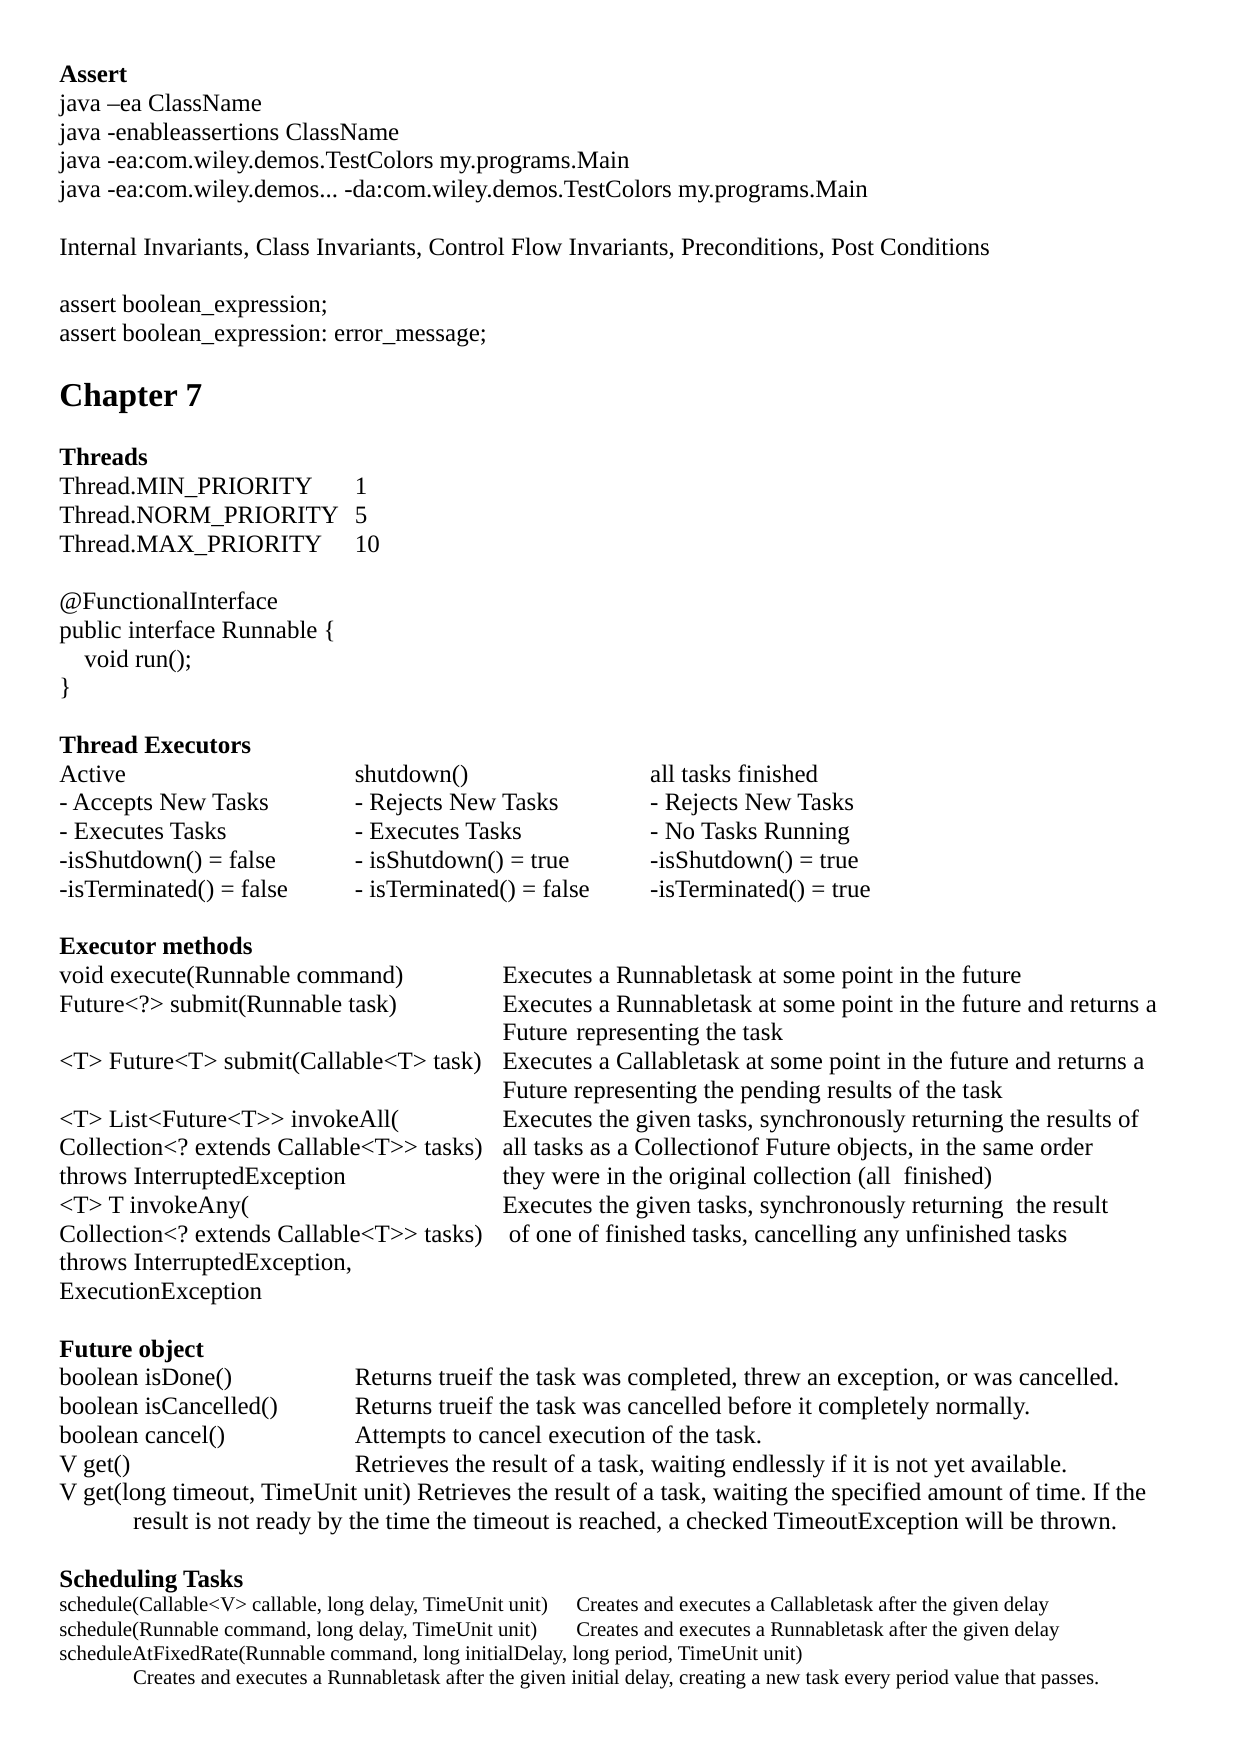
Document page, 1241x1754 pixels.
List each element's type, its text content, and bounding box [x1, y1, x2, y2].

text Thread.MIN_PRIORITY 1 [59, 471, 1181, 500]
text -isTerminated() = false - isTerminated() = false -isTerminated() = true [59, 874, 1181, 902]
text Executor methods [59, 931, 1181, 960]
text Scheduling Tasks [59, 1564, 1181, 1592]
text Future<?> submit(Runnable task) Executes a Runnabletask at some point in the future and returns a Future representing the task [59, 989, 1181, 1046]
text throws InterruptedException, [59, 1247, 1181, 1276]
text Future object [59, 1334, 1181, 1362]
text } [59, 672, 1181, 701]
text Thread Executors [59, 730, 1181, 759]
text throws InterruptedException they were in the original collection (all finished) [59, 1161, 1181, 1190]
text Assert [59, 59, 1181, 88]
text java -ea:com.wiley.demos... -da:com.wiley.demos.TestColors my.programs.Main [59, 174, 1181, 203]
text Internal Invariants, Class Invariants, Control Flow Invariants, Preconditions, Post Conditions [59, 232, 1181, 260]
text assert boolean_expression: error_message; [59, 318, 1181, 347]
text Thread.MAX_PRIORITY 10 [59, 529, 1181, 557]
text boolean isCancelled() Returns trueif the task was cancelled before it completely normally. [59, 1391, 1181, 1420]
text Collection<? extends Callable<T>> tasks) all tasks as a Collectionof Future objects, in the same order [59, 1132, 1181, 1161]
text public interface Runnable { [59, 615, 1181, 644]
text scheduleAtFixedRate(Runnable command, long initialDelay, long period, TimeUnit unit) [59, 1641, 1181, 1664]
text void execute(Runnable command) Executes a Runnabletask at some point in the future [59, 960, 1181, 989]
text <T> List<Future<T>> invokeAll( Executes the given tasks, synchronously returning the results of [59, 1104, 1181, 1132]
text Active shutdown() all tasks finished [59, 759, 1181, 787]
text - Executes Tasks - Executes Tasks - No Tasks Running [59, 816, 1181, 845]
text schedule(Callable<V> callable, long delay, TimeUnit unit) Creates and executes a Callabletask after the given delay [59, 1592, 1181, 1616]
text schedule(Runnable command, long delay, TimeUnit unit) Creates and executes a Runnabletask after the given delay [59, 1616, 1181, 1641]
text assert boolean_expression; [59, 289, 1181, 318]
text @FunctionalInterface [59, 586, 1181, 615]
text void run(); [59, 644, 1181, 672]
text V get(long timeout, TimeUnit unit) Retrieves the result of a task, waiting the specified amount of time. If the result is not ready by the time the timeout is reached, a checked TimeoutException will be thrown. [59, 1477, 1181, 1535]
text -isShutdown() = false - isShutdown() = true -isShutdown() = true [59, 845, 1181, 874]
text Chapter 7 [59, 375, 1181, 414]
text <T> Future<T> submit(Callable<T> task) Executes a Callabletask at some point in the future and returns a Future representing the pending results of the task [59, 1046, 1181, 1104]
text boolean isDone() Returns trueif the task was completed, threw an exception, or was cancelled. [59, 1362, 1181, 1391]
text Thread.NORM_PRIORITY 5 [59, 500, 1181, 529]
text Collection<? extends Callable<T>> tasks) of one of finished tasks, cancelling any unfinished tasks [59, 1219, 1181, 1247]
text - Accepts New Tasks - Rejects New Tasks - Rejects New Tasks [59, 787, 1181, 816]
text V get() Retrieves the result of a task, waiting endlessly if it is not yet available. [59, 1449, 1181, 1477]
text java -ea:com.wiley.demos.TestColors my.programs.Main [59, 145, 1181, 174]
text java –ea ClassName [59, 88, 1181, 117]
text <T> T invokeAny( Executes the given tasks, synchronously returning the result [59, 1190, 1181, 1219]
text boolean cancel() Attempts to cancel execution of the task. [59, 1420, 1181, 1449]
text Threads [59, 442, 1181, 471]
text ExecutionException [59, 1276, 1181, 1305]
text java -enableassertions ClassName [59, 117, 1181, 145]
text Creates and executes a Runnabletask after the given initial delay, creating a new task every period value that passes. [59, 1664, 1181, 1689]
